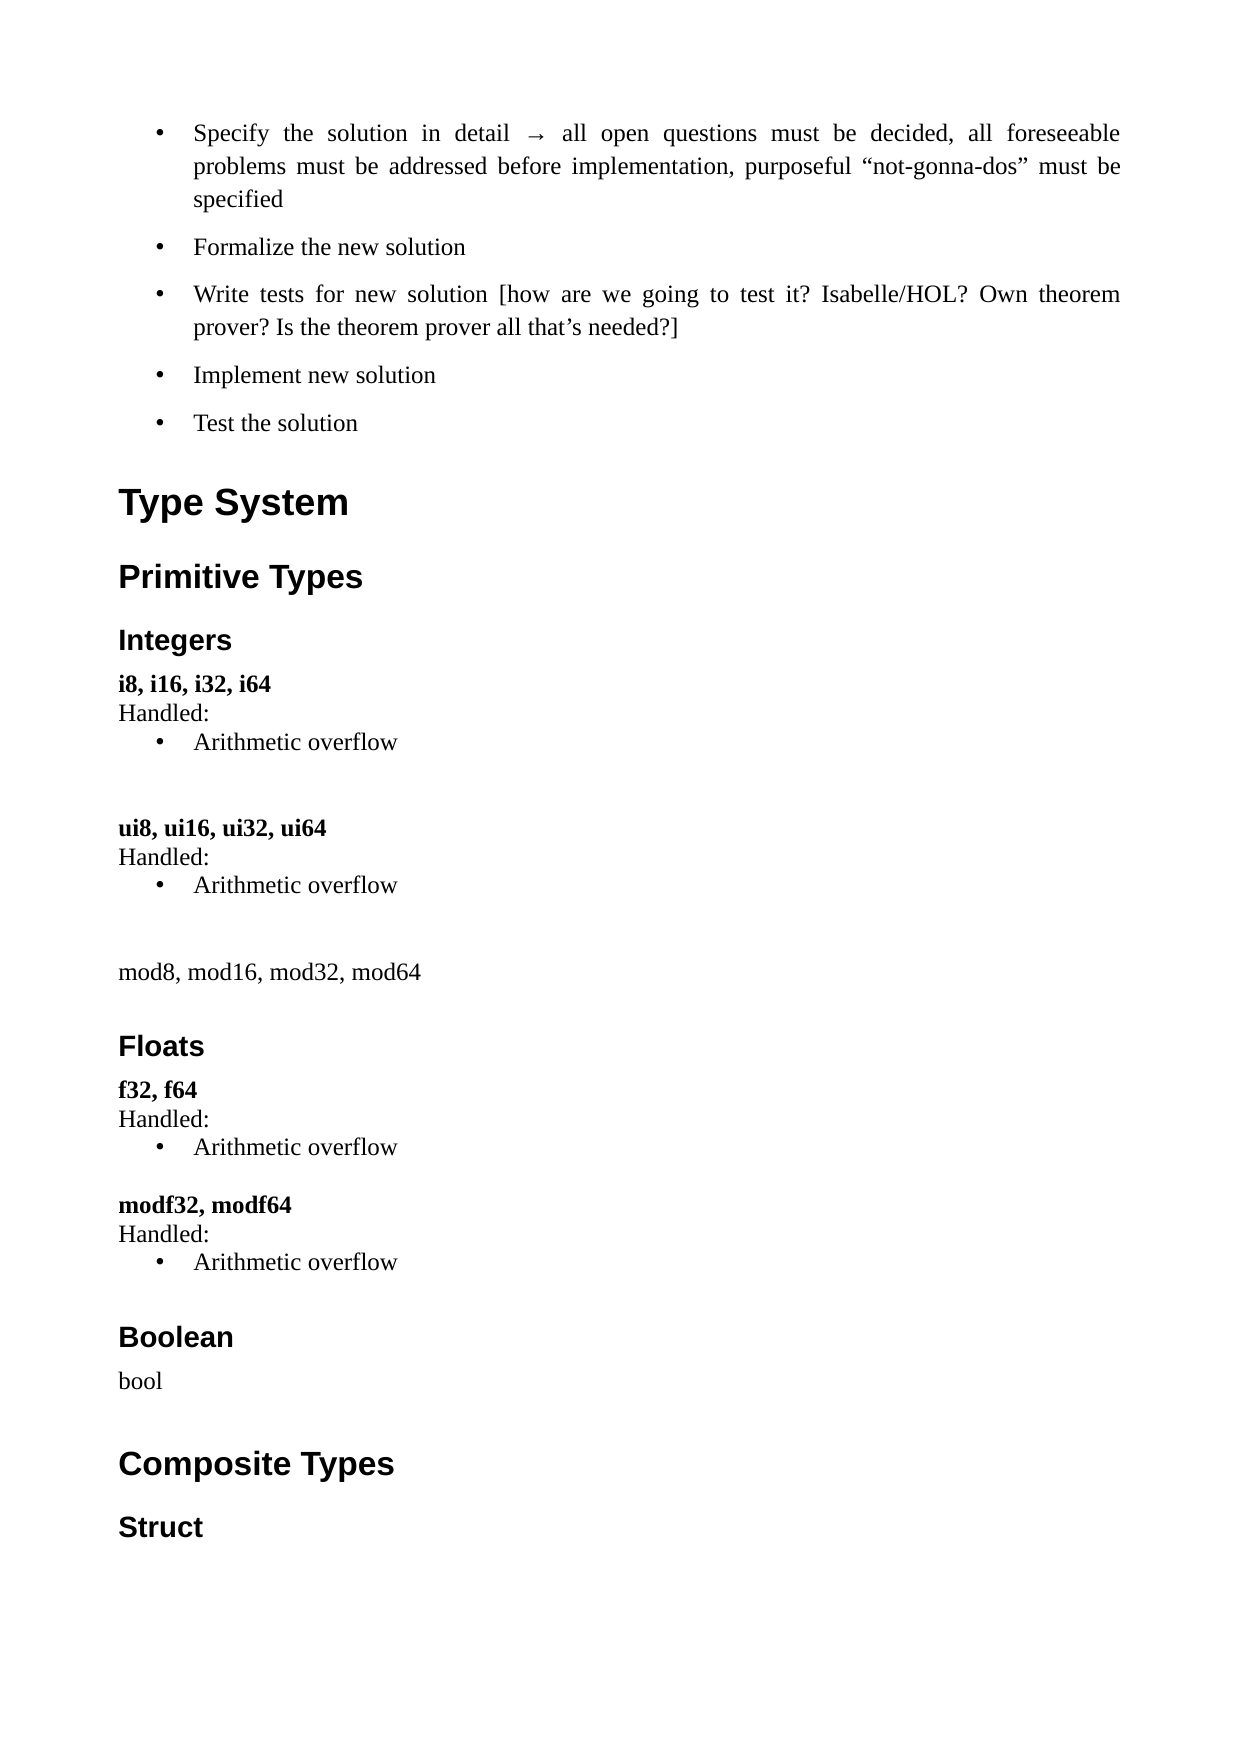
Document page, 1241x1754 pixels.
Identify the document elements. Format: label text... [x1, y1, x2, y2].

text Handled: [118, 1219, 1122, 1247]
list Arithmetic overflow [156, 870, 1122, 899]
list Formalize the new solution [156, 232, 1122, 261]
subtitle Composite Types [118, 1444, 1122, 1483]
list Arithmetic overflow [156, 1247, 1122, 1276]
subtitle Struct [118, 1510, 1122, 1544]
list Arithmetic overflow [156, 1132, 1122, 1161]
text modf32, modf64 [118, 1190, 1122, 1219]
list Write tests for new solution [how are we going to test it? Isabelle/HOL? Own theorem prover? Is the theorem prover all that’s needed?] [156, 279, 1122, 341]
list Implement new solution [156, 360, 1122, 389]
text i8, i16, i32, i64 [118, 669, 1122, 698]
text mod8, mod16, mod32, mod64 [118, 957, 1122, 985]
text Handled: [118, 842, 1122, 870]
list Specify the solution in detail → all open questions must be decided, all foreseeable problems must be addressed before implementation, purposeful “not-gonna-dos” must be specified [156, 118, 1122, 213]
text ui8, ui16, ui32, ui64 [118, 813, 1122, 842]
text Handled: [118, 1104, 1122, 1132]
list Test the solution [156, 408, 1122, 436]
subtitle Floats [118, 1029, 1122, 1062]
subtitle Integers [118, 623, 1122, 657]
subtitle Primitive Types [118, 557, 1122, 596]
text f32, f64 [118, 1075, 1122, 1104]
list Arithmetic overflow [156, 727, 1122, 755]
subtitle Boolean [118, 1319, 1122, 1353]
text bool [118, 1366, 1122, 1394]
subtitle Type System [118, 480, 1122, 524]
text Handled: [118, 698, 1122, 727]
